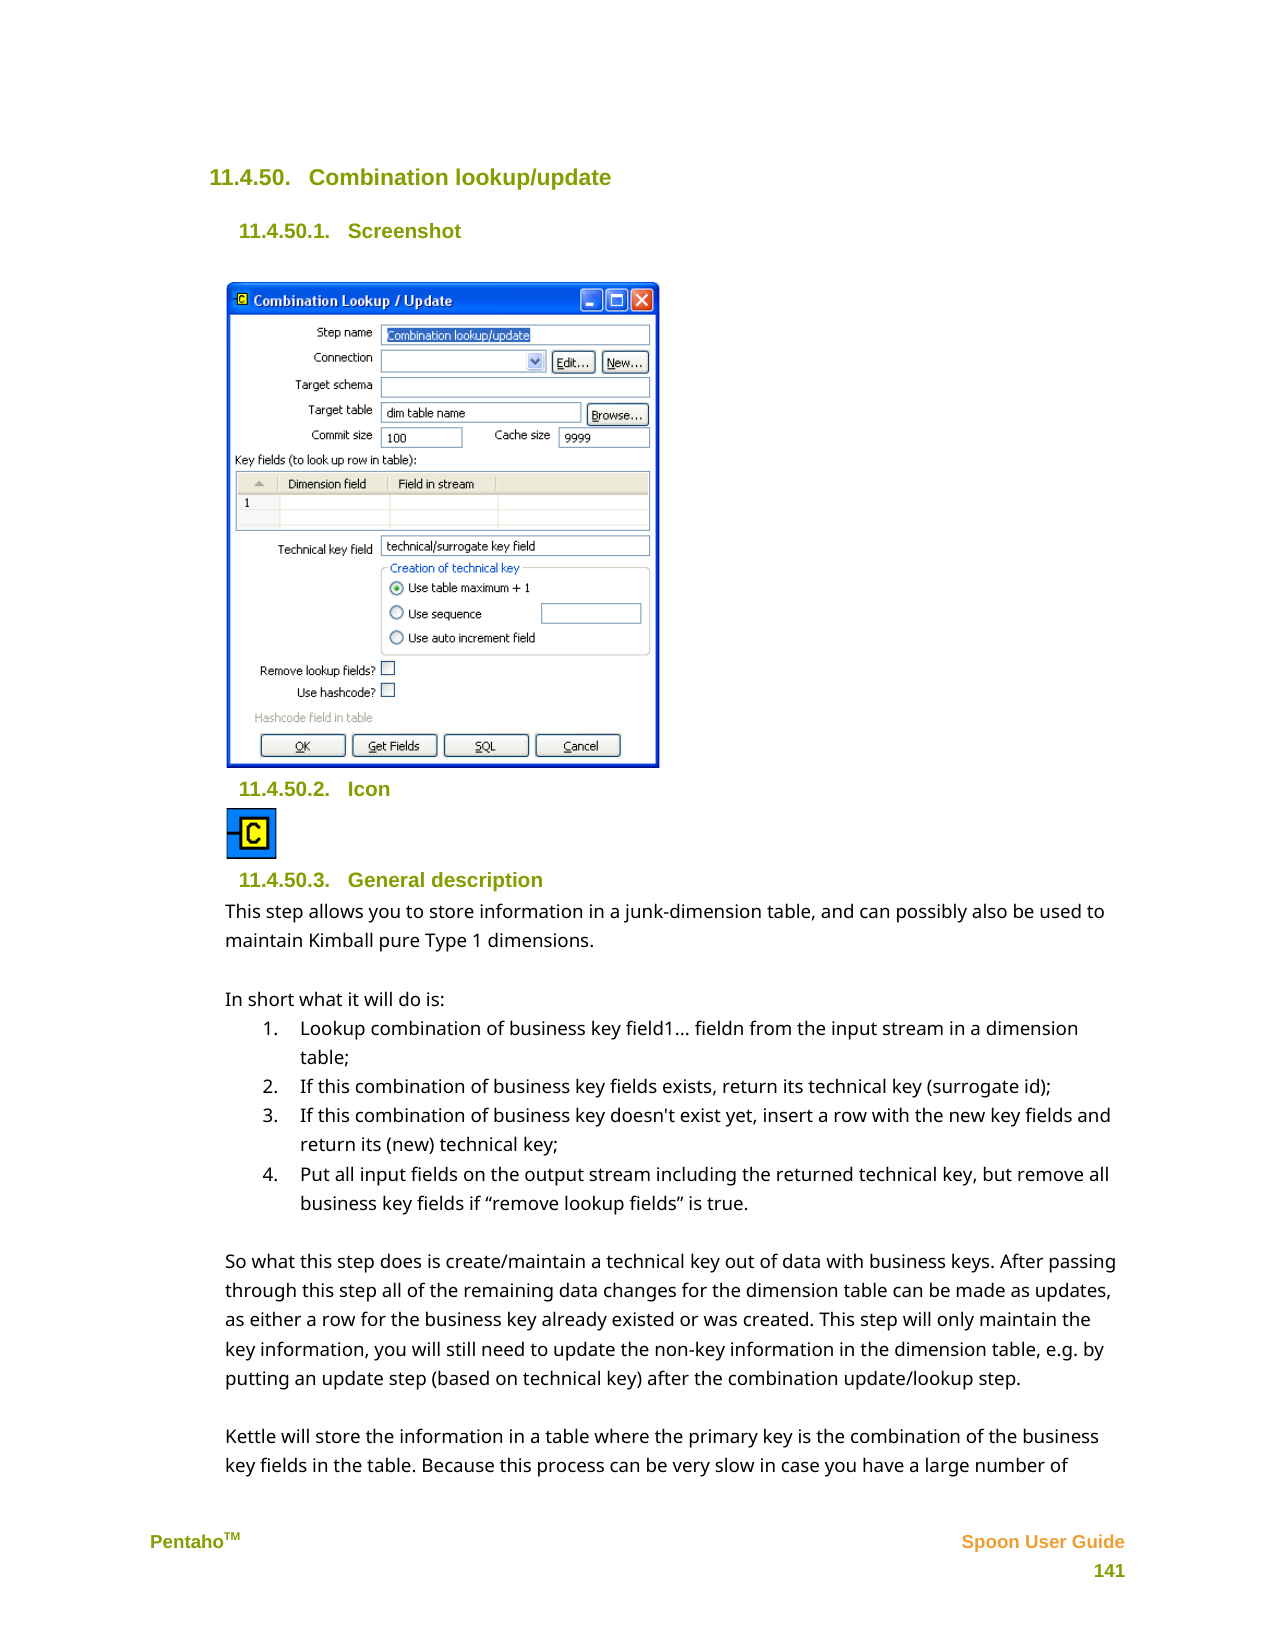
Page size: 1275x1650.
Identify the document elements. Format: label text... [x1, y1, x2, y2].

list Lookup combination of business key field1... fieldn from the input stream in a dimension table; [262, 1012, 1125, 1070]
text This step allows you to store information in a junk-dimension table, and can possibly also be used to maintain Kimball pure Type 1 dimensions. [225, 895, 1125, 953]
text Kettle will store the information in a table where the primary key is the combination of the business key fields in the table. Because this process can be very slow in case you have a large number of [225, 1420, 1125, 1478]
list Put all input fields on the output stream including the returned technical key, but remove all business key fields if “remove lookup fields” is true. [262, 1158, 1125, 1216]
subtitle Screenshot [239, 211, 1125, 246]
list If this combination of business key fields exists, return its technical key (surrogate id); [262, 1070, 1125, 1099]
picture [226, 282, 660, 768]
subtitle Combination lookup/update [209, 157, 1125, 192]
list If this combination of business key doesn't exist yet, insert a row with the new key fields and return its (new) technical key; [262, 1099, 1125, 1158]
picture [226, 808, 277, 859]
subtitle Icon [239, 264, 1125, 803]
text So what this step does is create/maintain a technical key out of data with business keys. After passing through this step all of the remaining data changes for the dimension table can be made as updates, as either a row for the business key already existed or was created. This step will only maintain the key information, you will still need to update the non-key information in the dimension table, e.g. by putting an update step (based on technical key) after the combination update/lookup step. [225, 1245, 1125, 1391]
subtitle General description [239, 822, 1125, 894]
text In short what it will do is: [225, 983, 1125, 1012]
